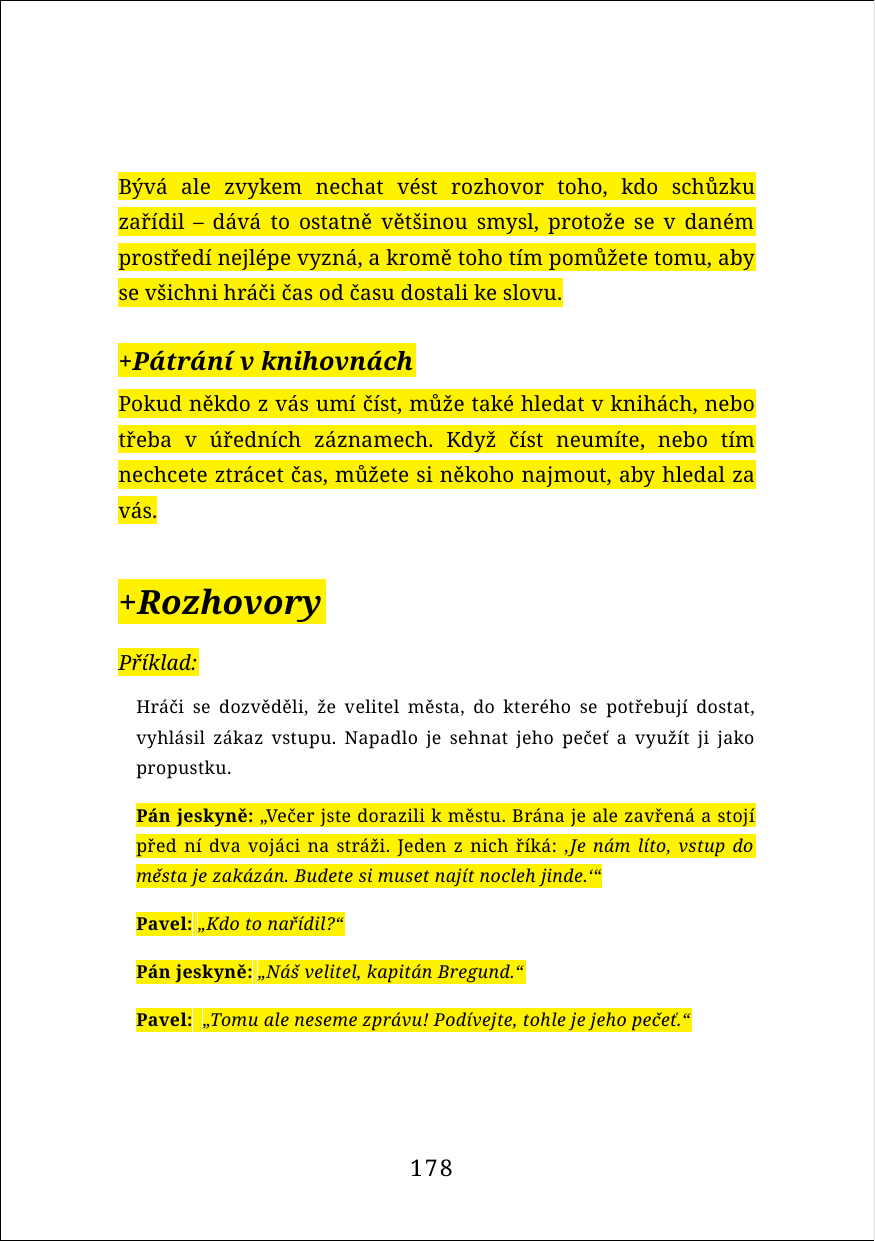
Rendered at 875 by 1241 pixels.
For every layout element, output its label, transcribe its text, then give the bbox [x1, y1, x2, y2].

text Bývá ale zvykem nechat vést rozhovor toho, kdo schůzku zařídil – dává to ostatně většinou smysl, protože se v daném prostředí nejlépe vyzná, a kromě toho tím pomůžete tomu, aby se všichni hráči čas od času dostali ke slovu. [118, 172, 756, 307]
text Hráči se dozvěděli, že velitel města, do kterého se potřebují dostat, vyhlásil zákaz vstupu. Napadlo je sehnat jeho pečeť a využít ji jako propustku. [136, 695, 756, 779]
text Pavel: „Kdo to nařídil?“ [136, 912, 756, 936]
text Pán jeskyně: „Náš velitel, kapitán Bregund.“ [136, 959, 756, 984]
subtitle +Rozhovory [118, 578, 756, 624]
text Příklad: [118, 648, 756, 676]
subtitle +Pátrání v knihovnách [118, 343, 756, 377]
text Pokud někdo z vás umí číst, může také hledat v knihách, nebo třeba v úředních záznamech. Když číst neumíte, nebo tím nechcete ztrácet čas, můžete si někoho najmout, aby hledal za vás. [118, 389, 756, 524]
text Pán jeskyně: „Večer jste dorazili k městu. Brána je ale zavřená a stojí před ní dva vojáci na stráži. Jeden z nich říká: ‚Je nám líto, vstup do města je zakázán. Budete si muset najít nocleh jinde.‘“ [136, 803, 756, 888]
text Pavel: „Tomu ale neseme zprávu! Podívejte, tohle je jeho pečeť.“ [136, 1007, 756, 1032]
